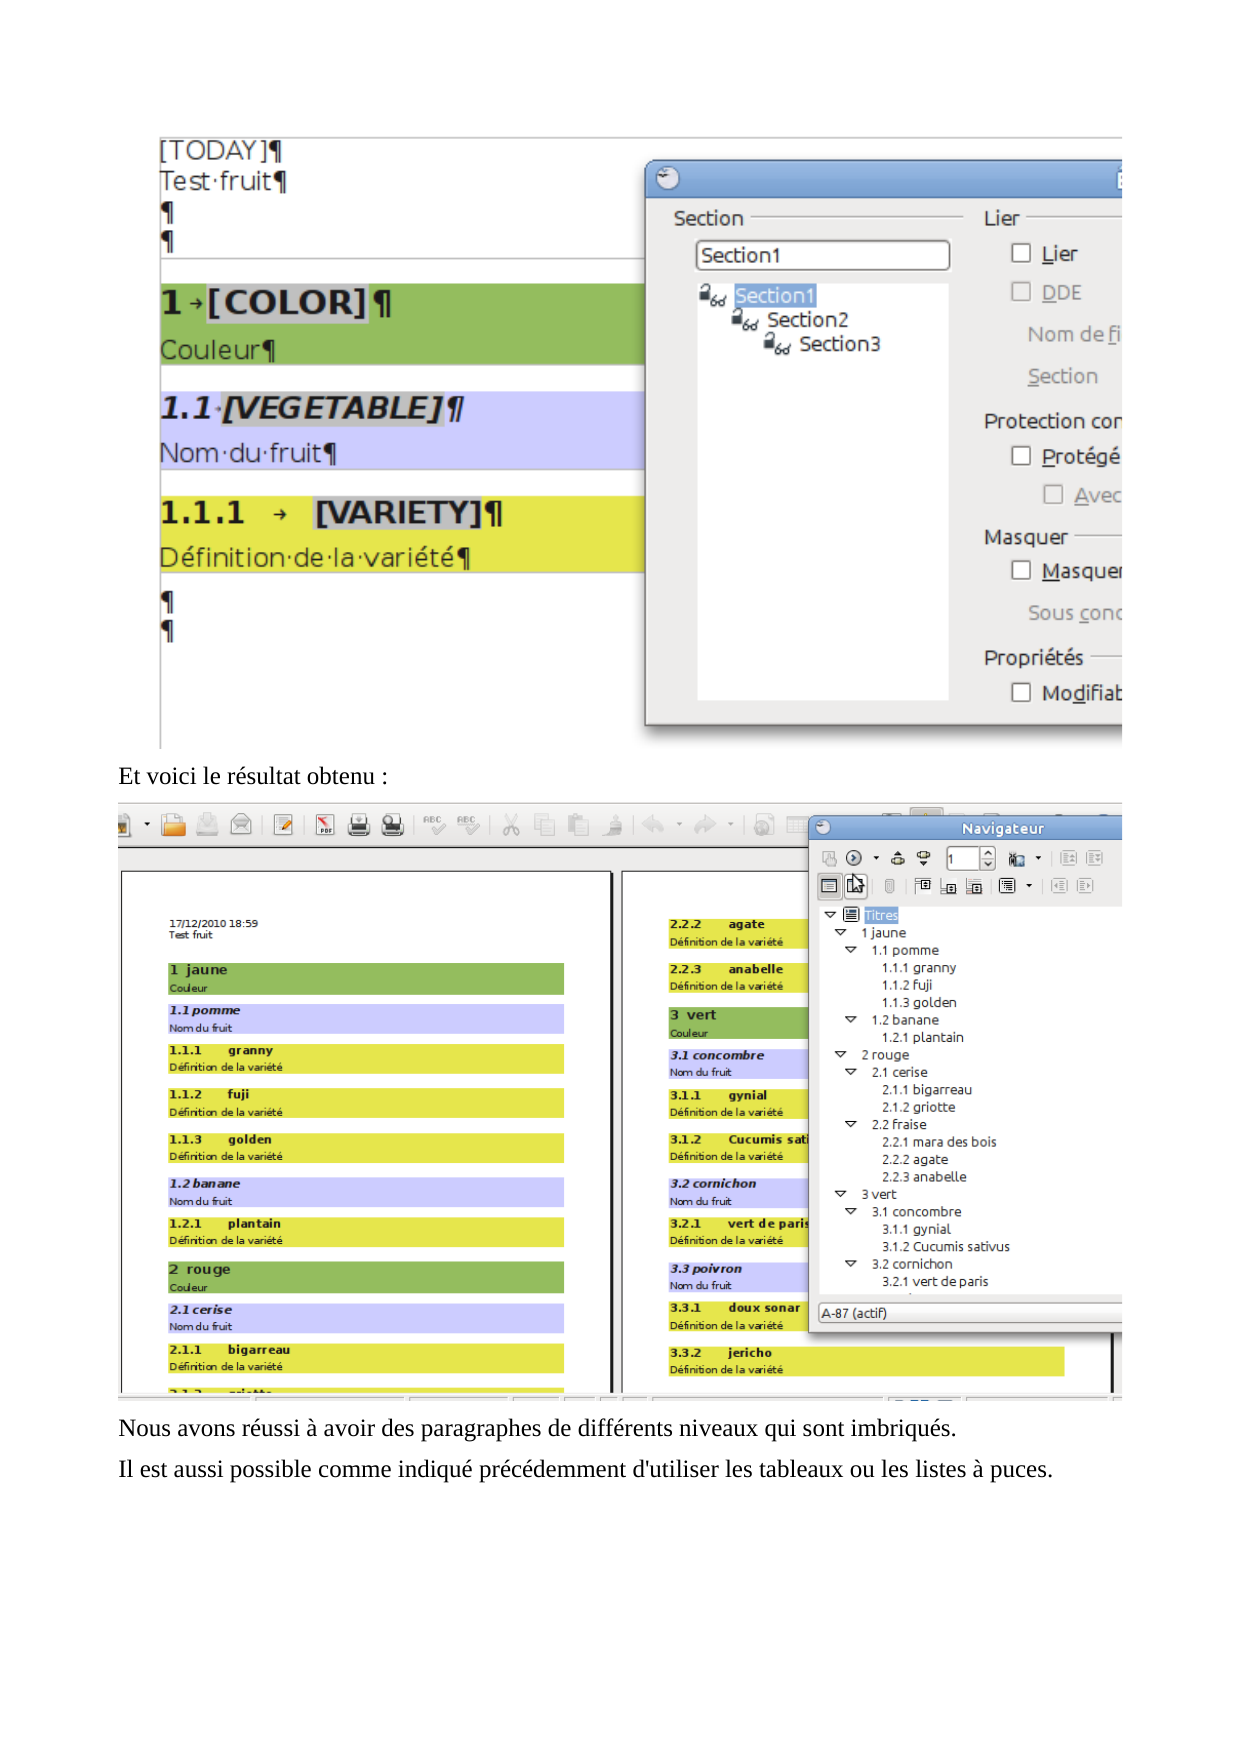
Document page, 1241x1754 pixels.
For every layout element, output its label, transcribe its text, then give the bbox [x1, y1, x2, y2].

text Nous avons réussi à avoir des paragraphes de différents niveaux qui sont imbriqués. [118, 1413, 1122, 1442]
picture [118, 118, 1123, 749]
text Il est aussi possible comme indiqué précédemment d'utiliser les tableaux ou les listes à puces. [118, 1454, 1122, 1483]
text Et voici le résultat obtenu : [118, 761, 1122, 790]
picture [118, 802, 1123, 1401]
